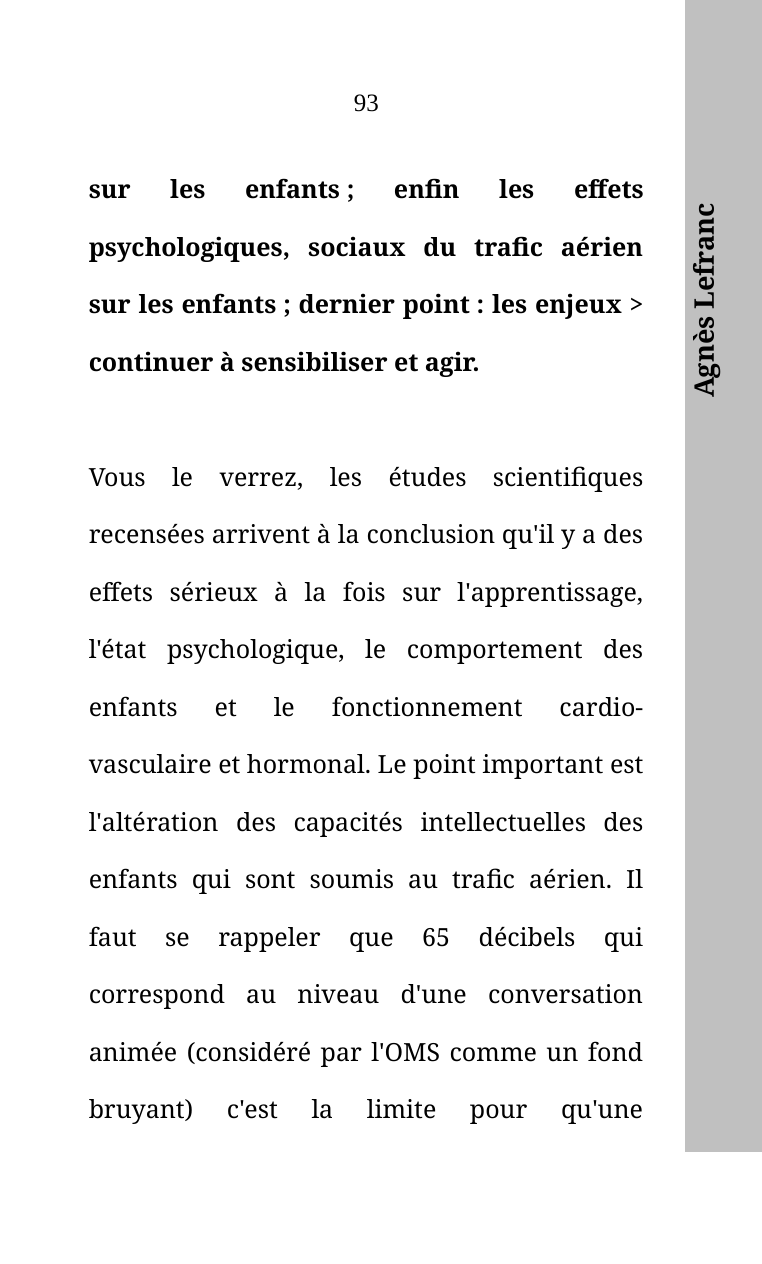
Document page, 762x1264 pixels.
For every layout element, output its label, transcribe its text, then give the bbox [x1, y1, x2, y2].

text sur les enfants ; enfin les effets psychologiques, sociaux du trafic aérien sur les enfants ; dernier point : les enjeux > continuer à sensibiliser et agir. [88, 147, 644, 379]
text Agnès Lefranc [685, 187, 762, 398]
text Vous le verrez, les études scientifiques recensées arrivent à la conclusion qu'il y a des effets sérieux à la fois sur l'apprentissage, l'état psychologique, le comportement des enfants et le fonctionnement cardio-vasculaire et hormonal. Le point important est l'altération des capacités intellectuelles des enfants qui sont soumis au trafic aérien. Il faut se rappeler que 65 décibels qui correspond au niveau d'une conversation animée (considéré par l'OMS comme un fond bruyant) c'est la limite pour qu'une [88, 436, 644, 1126]
